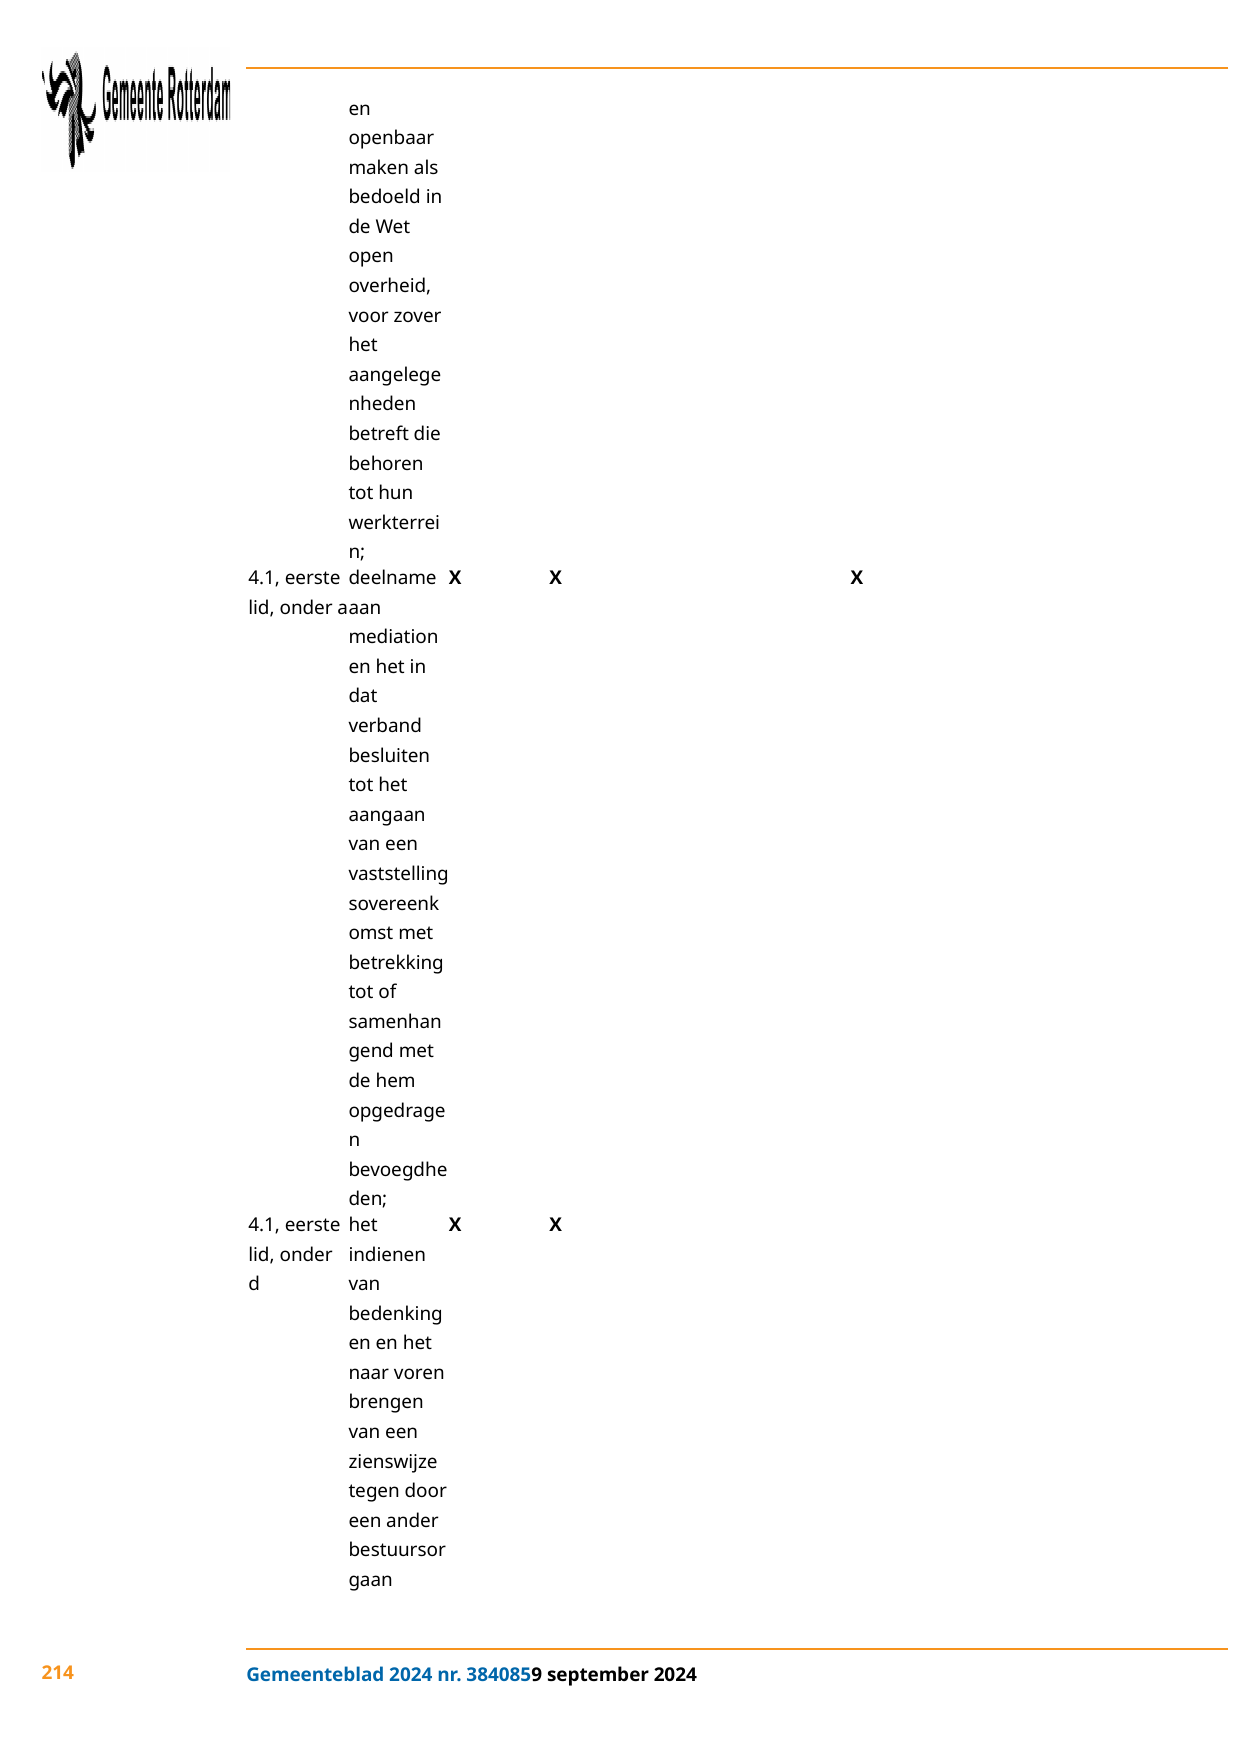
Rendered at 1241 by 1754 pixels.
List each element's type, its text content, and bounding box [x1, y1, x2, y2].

table_cell [951, 95, 1051, 564]
table_cell [549, 95, 649, 564]
table_cell [750, 564, 850, 1211]
picture [41, 47, 231, 172]
table_cell X [549, 1211, 649, 1592]
table_cell [650, 95, 750, 564]
table_cell en openbaar maken als bedoeld in de Wet open overheid, voor zover het aangelegenheden betreft die behoren tot hun werkterrein; [348, 95, 449, 564]
table_cell [850, 95, 951, 564]
table_cell 4.1, eerste lid, onder d [248, 1211, 348, 1592]
table_cell het indienen van bedenkingen en het naar voren brengen van een zienswijze tegen door een ander bestuursorgaan [348, 1211, 449, 1592]
table_cell deelname aan mediation en het in dat verband besluiten tot het aangaan van een vaststellingsovereenkomst met betrekking tot of samenhangend met de hem opgedragen bevoegdheden; [348, 564, 449, 1211]
table_cell [1051, 1211, 1152, 1592]
table_cell [850, 1211, 951, 1592]
table_cell [650, 1211, 750, 1592]
table_cell [1051, 95, 1152, 564]
table_cell [750, 1211, 850, 1592]
table_cell X [449, 1211, 549, 1592]
table_cell [248, 95, 348, 564]
table_cell [449, 95, 549, 564]
table_cell X [850, 564, 951, 1211]
table_cell [951, 1211, 1051, 1592]
table_cell [750, 95, 850, 564]
table_cell X [449, 564, 549, 1211]
table_cell X [549, 564, 649, 1211]
table_cell 4.1, eerste lid, onder a [248, 564, 348, 1211]
table_cell [1051, 564, 1152, 1211]
table_cell [951, 564, 1051, 1211]
table_cell [650, 564, 750, 1211]
